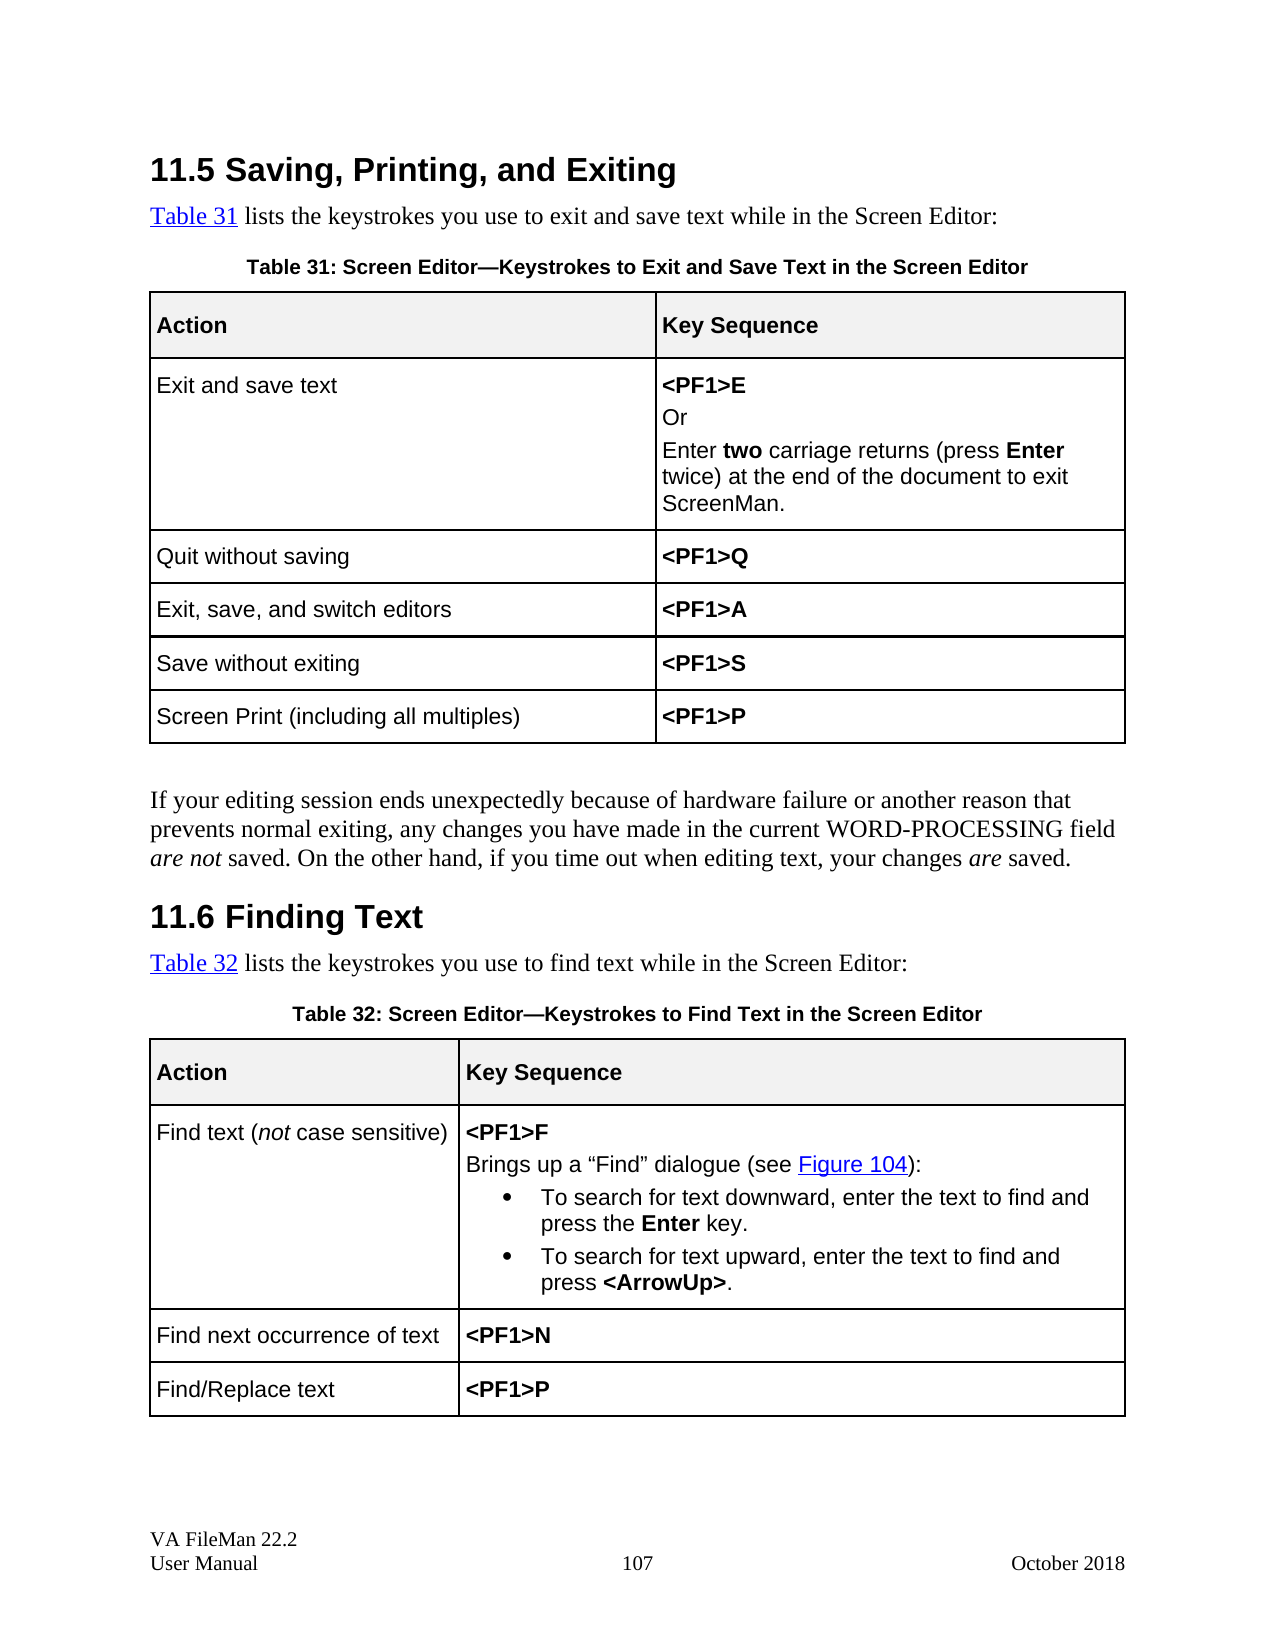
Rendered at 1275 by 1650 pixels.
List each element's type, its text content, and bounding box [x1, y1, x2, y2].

table_cell <PF1>S [657, 638, 1124, 689]
table_cell <PF1>A [657, 584, 1124, 635]
table_cell Exit and save text [151, 359, 655, 528]
table_cell Find/Replace text [151, 1363, 458, 1415]
text Table 31 lists the keystrokes you use to exit and save text while in the Screen Editor: [150, 201, 1125, 230]
subtitle Finding Text [150, 897, 1125, 935]
table_cell <PF1>E Or Enter two carriage returns (press Enter twice) at the end of the document to exit ScreenMan. [657, 359, 1124, 528]
table_cell <PF1>P [657, 691, 1124, 742]
text Table 32 lists the keystrokes you use to find text while in the Screen Editor: [150, 948, 1125, 976]
table_header Action [151, 293, 655, 357]
table_cell Find text (not case sensitive) [151, 1106, 458, 1308]
table_cell Save without exiting [151, 638, 655, 689]
table_cell Find next occurrence of text [151, 1310, 458, 1361]
table_header Key Sequence [657, 293, 1124, 357]
text Table 32: Screen Editor—Keystrokes to Find Text in the Screen Editor [150, 1001, 1125, 1025]
text Table 31: Screen Editor—Keystrokes to Exit and Save Text in the Screen Editor [150, 255, 1125, 279]
text If your editing session ends unexpectedly because of hardware failure or another reason that prevents normal exiting, any changes you have made in the current WORD-PROCESSING field are not saved. On the other hand, if you time out when editing text, your changes are saved. [150, 786, 1125, 872]
table_cell Quit without saving [151, 531, 655, 582]
table_cell <PF1>Q [657, 531, 1124, 582]
table_cell <PF1>N [460, 1310, 1124, 1361]
table_cell <PF1>P [460, 1363, 1124, 1415]
table_header Key Sequence [460, 1040, 1124, 1104]
subtitle Saving, Printing, and Exiting [150, 150, 1125, 188]
table_cell <PF1>F Brings up a “Find” dialogue (see Figure 104): To search for text downward, enter the text to find and press the Enter key. To search for text upward, enter the text to find and press <ArrowUp>. [460, 1106, 1124, 1308]
table_cell Screen Print (including all multiples) [151, 691, 655, 742]
table_header Action [151, 1040, 458, 1104]
table_cell Exit, save, and switch editors [151, 584, 655, 635]
